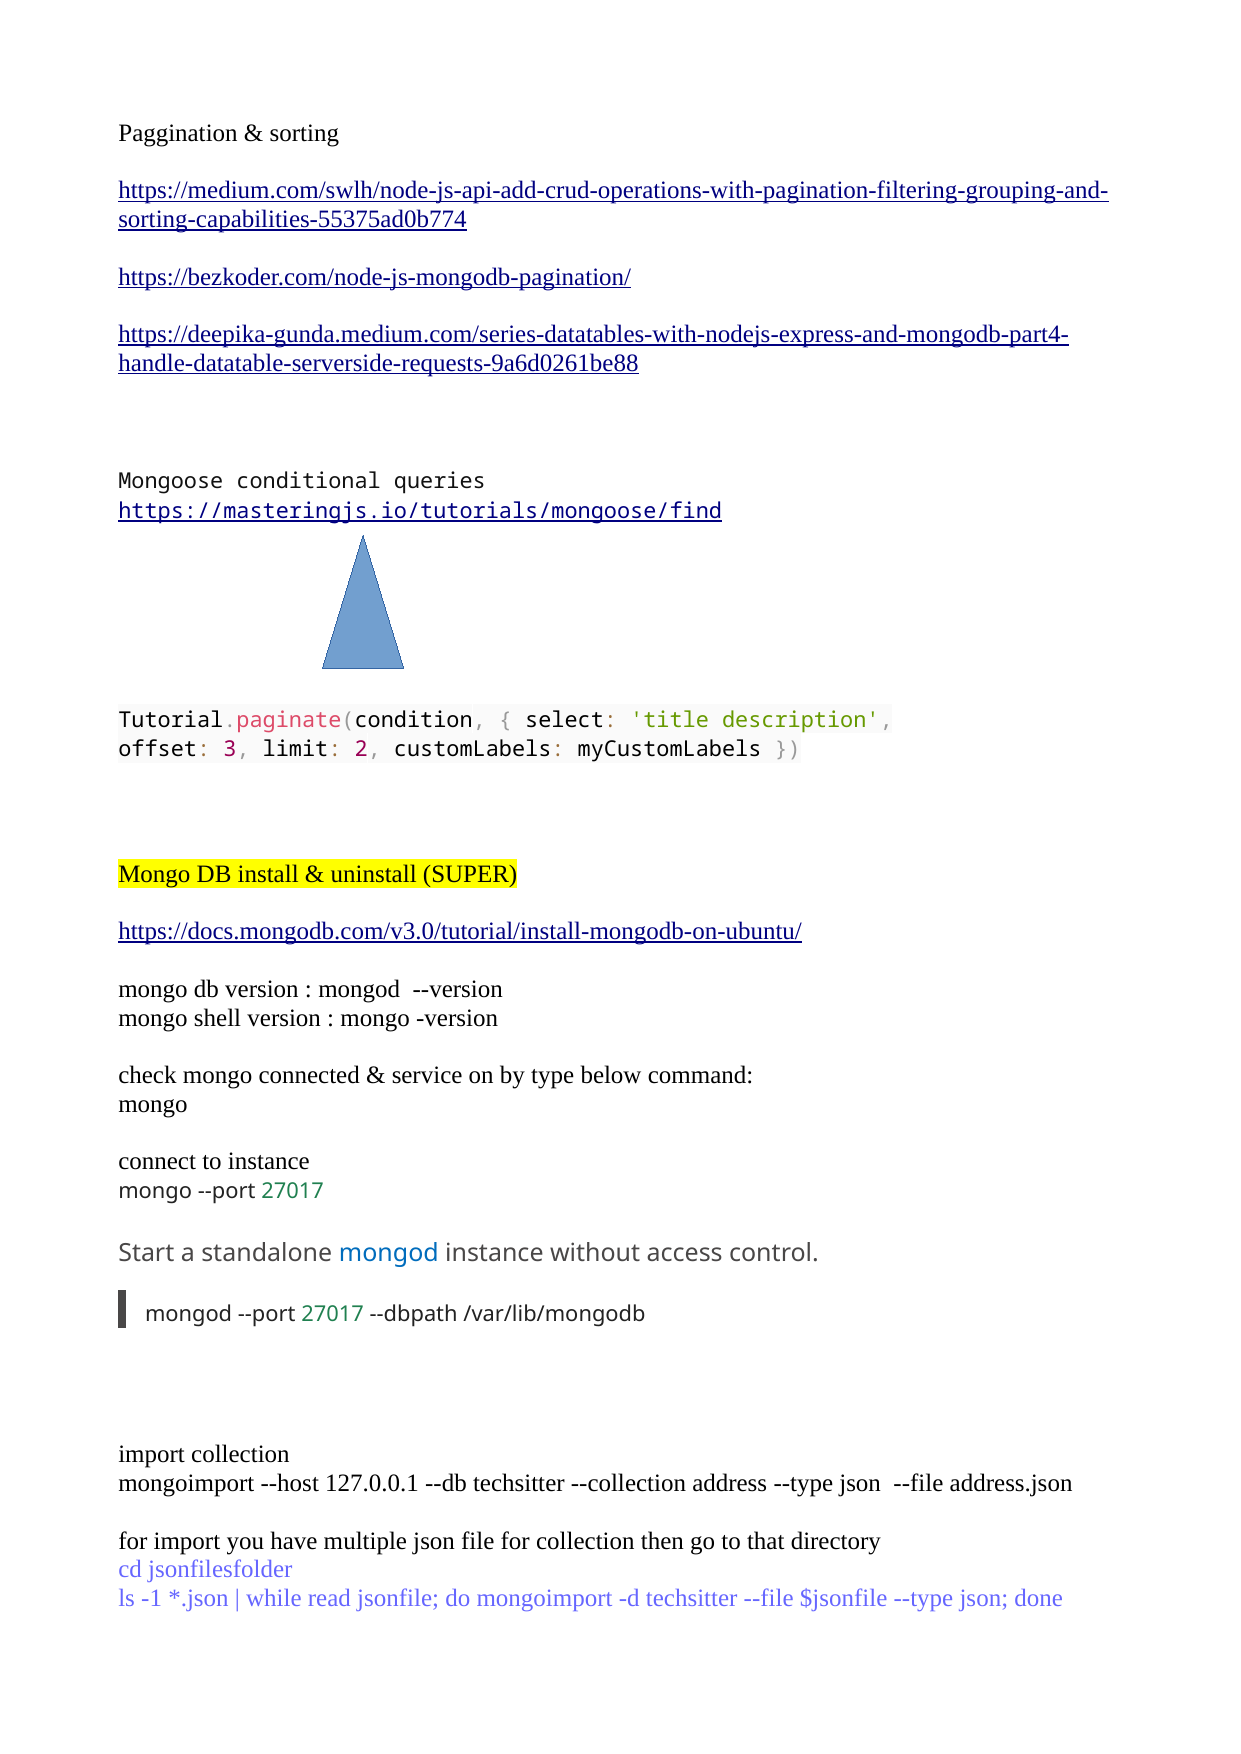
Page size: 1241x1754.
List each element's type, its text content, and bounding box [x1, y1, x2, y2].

text check mongo connected & service on by type below command: [118, 1060, 1122, 1089]
text mongo [118, 1089, 1122, 1118]
text Tutorial.paginate(condition, { select: 'title description', [118, 703, 1122, 733]
text https://masteringjs.io/tutorials/mongoose/find [118, 495, 1122, 525]
text https://deepika-gunda.medium.com/series-datatables-with-nodejs-express-and-mongodb-part4-handle-datatable-serverside-requests-9a6d0261be88 [118, 319, 1122, 377]
text offset: 3, limit: 2, customLabels: myCustomLabels }) [118, 733, 1122, 763]
text Paggination & sorting [118, 118, 1122, 147]
text https://medium.com/swlh/node-js-api-add-crud-operations-with-pagination-filtering-grouping-and-sorting-capabilities-55375ad0b774 [118, 176, 1122, 233]
text mongo db version : mongod --version [118, 974, 1122, 1003]
text ls -1 *.json | while read jsonfile; do mongoimport -d techsitter --file $jsonfile --type json; done [118, 1583, 1122, 1612]
text https://bezkoder.com/node-js-mongodb-pagination/ [118, 262, 1122, 291]
text for import you have multiple json file for collection then go to that directory [118, 1526, 1122, 1554]
text Mongo DB install & uninstall (SUPER) [118, 859, 1122, 888]
text import collection [118, 1439, 1122, 1468]
text mongoimport --host 127.0.0.1 --db techsitter --collection address --type json --file address.json [118, 1468, 1122, 1497]
text Mongoose conditional queries [118, 465, 1122, 495]
text mongo shell version : mongo -version [118, 1003, 1122, 1031]
text Start a standalone mongod instance without access control. [118, 1235, 1122, 1269]
text cd jsonfilesfolder [118, 1554, 1122, 1583]
text mongod --port 27017 --dbpath /var/lib/mongodb [126, 1290, 1122, 1328]
text connect to instance [118, 1146, 1122, 1175]
text https://docs.mongodb.com/v3.0/tutorial/install-mongodb-on-ubuntu/ [118, 916, 1122, 945]
text mongo --port 27017 [118, 1175, 1122, 1205]
